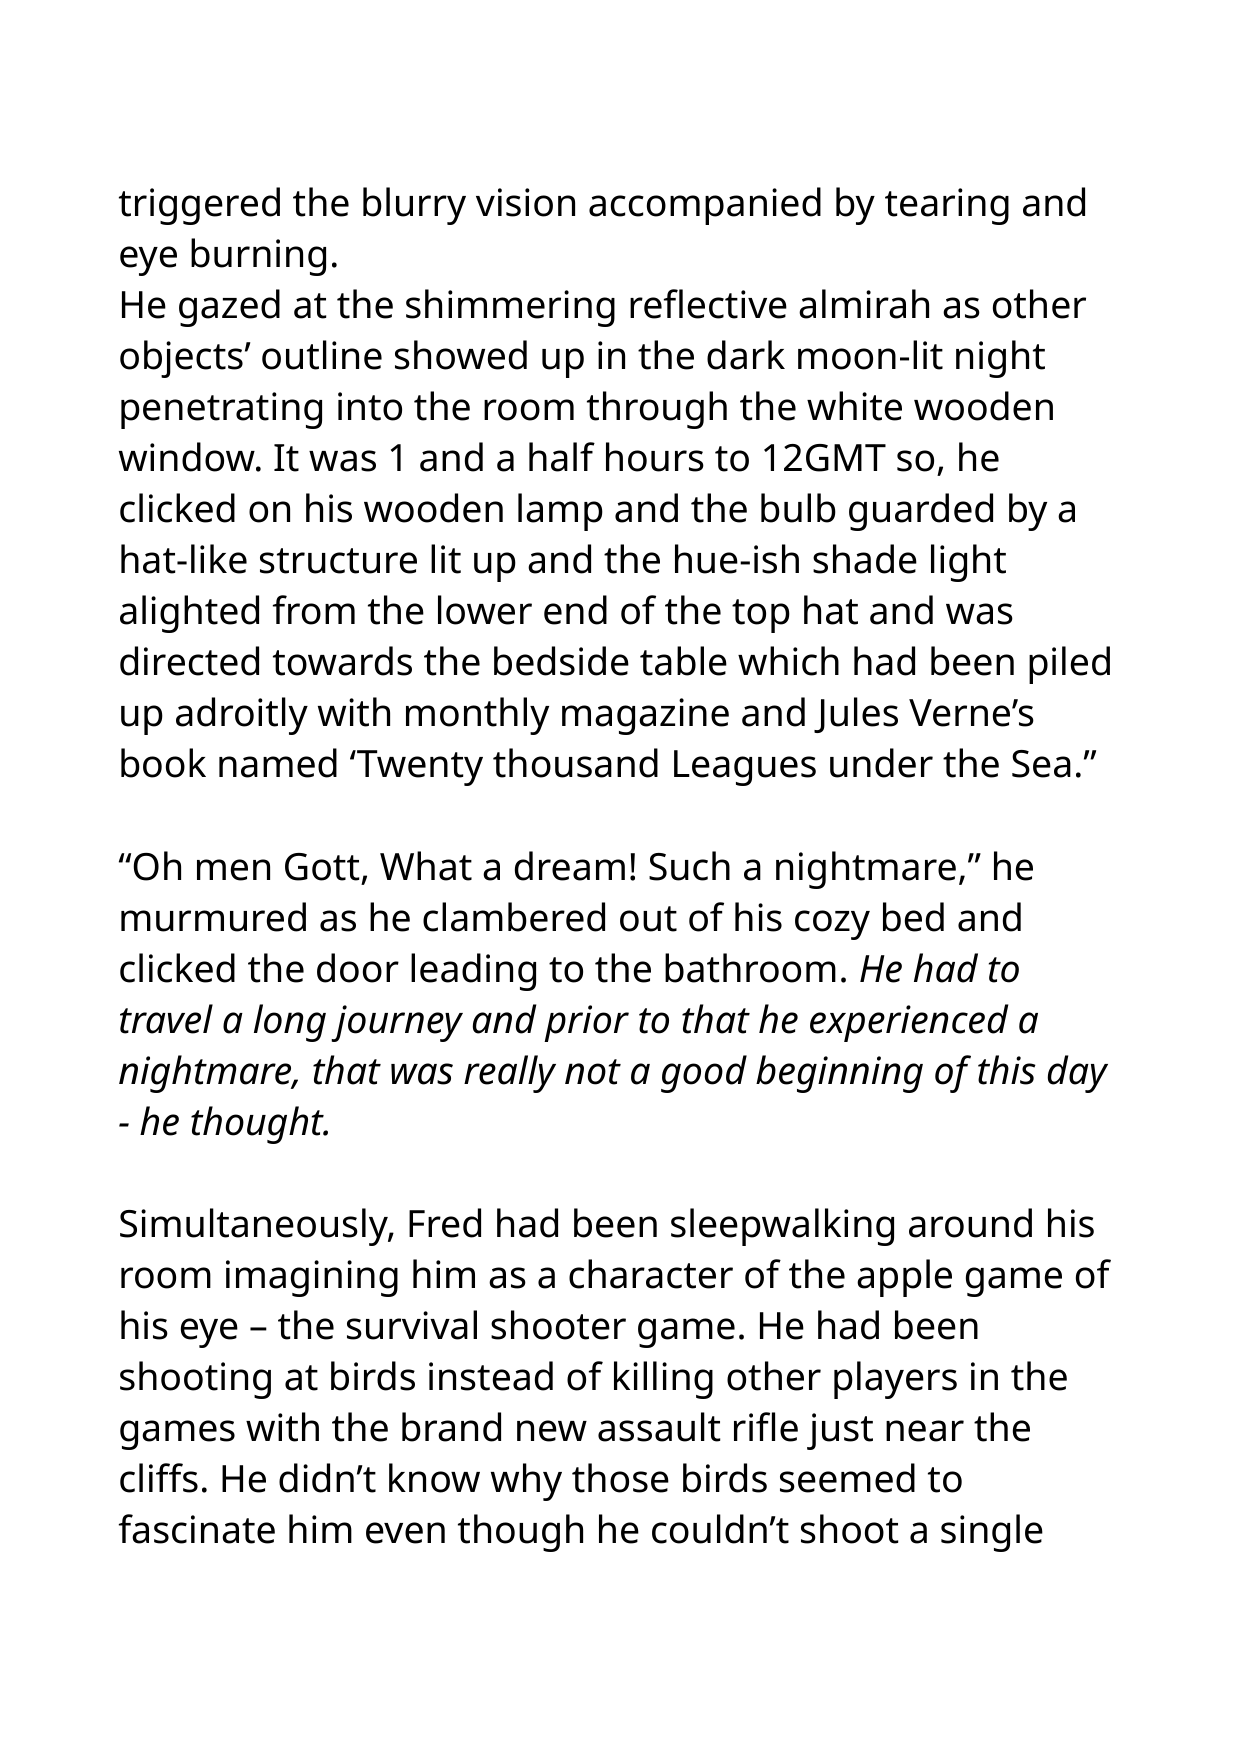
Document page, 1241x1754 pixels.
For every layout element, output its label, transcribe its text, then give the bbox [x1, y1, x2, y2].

text He gazed at the shimmering reflective almirah as other objects’ outline showed up in the dark moon-lit night penetrating into the room through the white wooden window. It was 1 and a half hours to 12GMT so, he clicked on his wooden lamp and the bulb guarded by a hat-like structure lit up and the hue-ish shade light alighted from the lower end of the top hat and was directed towards the bedside table which had been piled up adroitly with monthly magazine and Jules Verne’s book named ‘Twenty thousand Leagues under the Sea.” [118, 278, 1122, 789]
text Simultaneously, Fred had been sleepwalking around his room imagining him as a character of the apple game of his eye – the survival shooter game. He had been shooting at birds instead of killing other players in the games with the brand new assault rifle just near the cliffs. He didn’t know why those birds seemed to fascinate him even though he couldn’t shoot a single [118, 1197, 1122, 1554]
text triggered the blurry vision accompanied by tearing and eye burning. [118, 176, 1122, 278]
text “Oh men Gott, What a dream! Such a nightmare,” he murmured as he clambered out of his cozy bed and clicked the door leading to the bathroom. He had to travel a long journey and prior to that he experienced a nightmare, that was really not a good beginning of this day - he thought. [118, 840, 1122, 1146]
